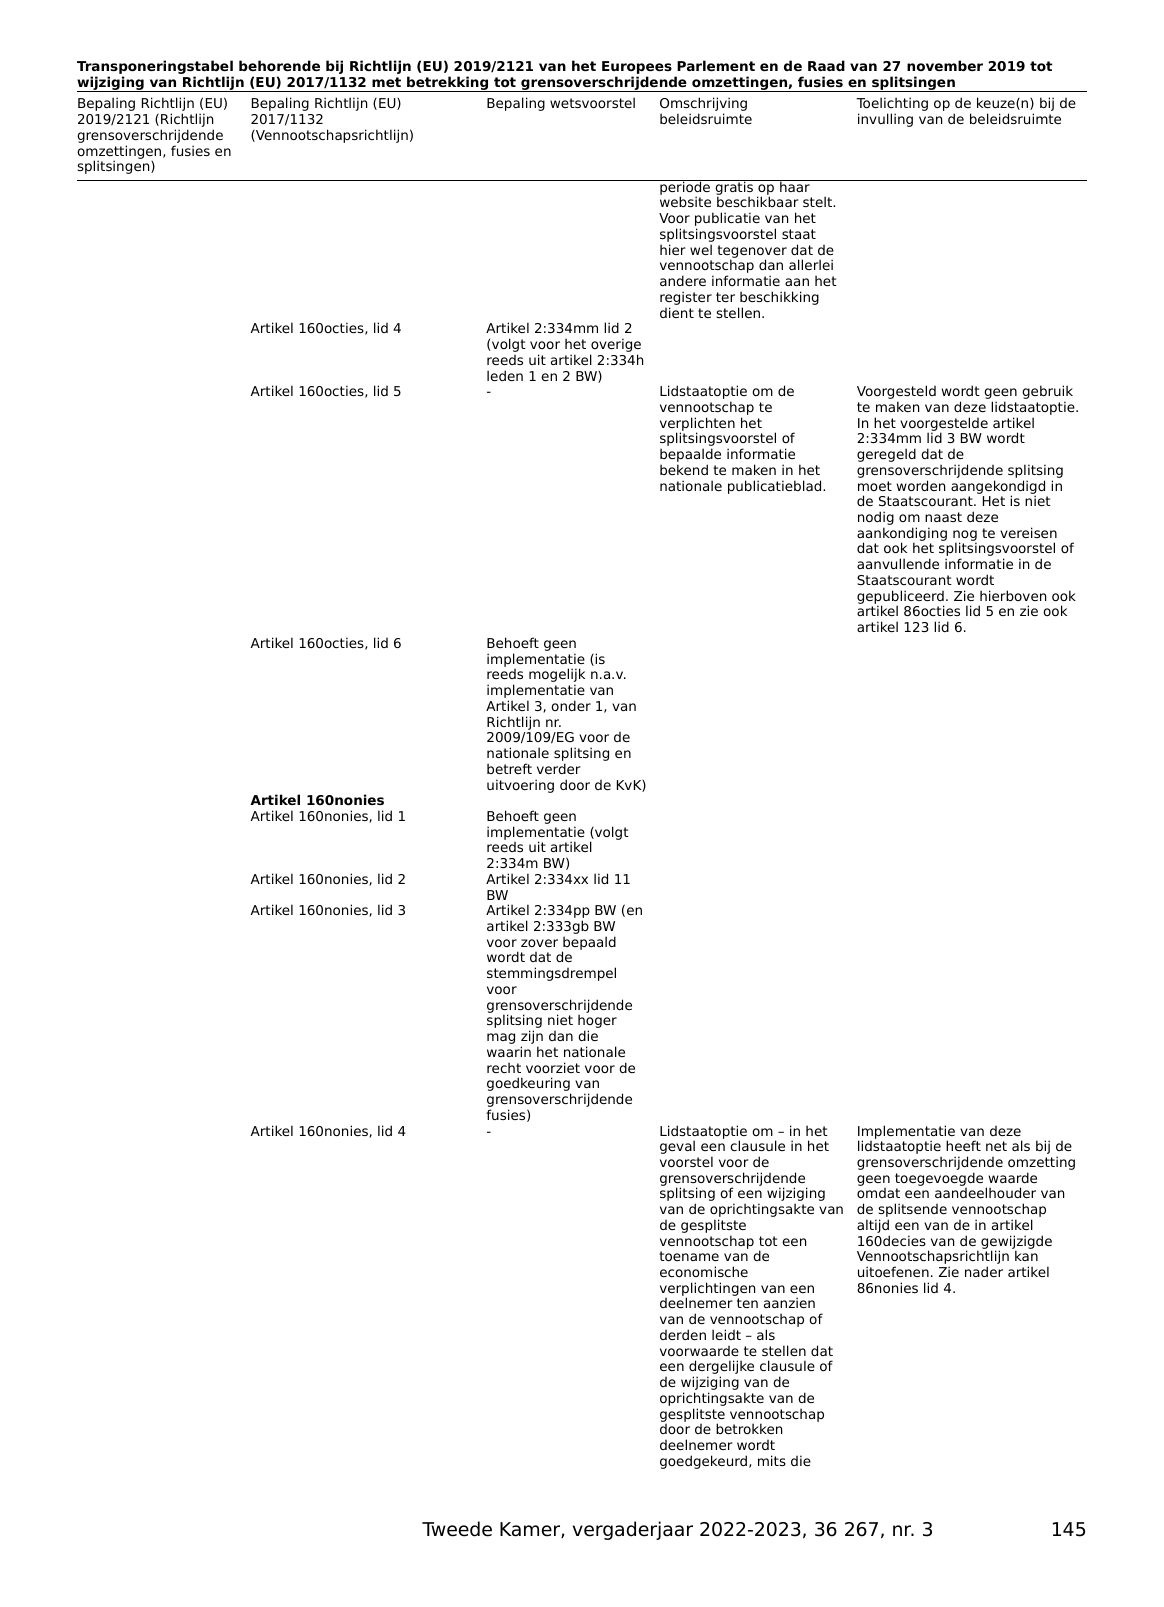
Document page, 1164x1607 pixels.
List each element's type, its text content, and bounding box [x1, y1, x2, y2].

table_cell Artikel 160nonies, lid 3 [245, 903, 480, 1123]
table_cell [653, 321, 851, 384]
table_cell [653, 809, 851, 872]
table_cell Implementatie van deze lidstaatoptie heeft net als bij de grensoverschrijdende omzetting geen toegevoegde waarde omdat een aandeelhouder van de splitsende vennootschap altijd een van de in artikel 160decies van de gewijzigde Vennootschapsrichtlijn kan uitoefenen. Zie nader artikel 86nonies lid 4. [851, 1123, 1087, 1469]
table_cell [851, 809, 1087, 872]
table_cell Artikel 2:334pp BW (en artikel 2:333gb BW voor zover bepaald wordt dat de stemmingsdrempel voor grensoverschrijdende splitsing niet hoger mag zijn dan die waarin het nationale recht voorziet voor de goedkeuring van grensoverschrijdende fusies) [480, 903, 653, 1123]
table_cell [77, 636, 244, 793]
table_cell [77, 809, 244, 872]
table_cell [851, 903, 1087, 1123]
table_cell Behoeft geen implementatie (is reeds mogelijk n.a.v. implementatie van Artikel 3, onder 1, van Richtlijn nr. 2009/109/EG voor de nationale splitsing en betreft verder uitvoering door de KvK) [480, 636, 653, 793]
table_cell Omschrijving beleidsruimte [653, 92, 851, 179]
table_cell [480, 793, 653, 809]
table_cell periode gratis op haar website beschikbaar stelt. Voor publicatie van het splitsingsvoorstel staat hier wel tegenover dat de vennootschap dan allerlei andere informatie aan het register ter beschikking dient te stellen. [653, 181, 851, 321]
table_cell [851, 636, 1087, 793]
table_cell Voorgesteld wordt geen gebruik te maken van deze lidstaatoptie. In het voorgestelde artikel 2:334mm lid 3 BW wordt geregeld dat de grensoverschrijdende splitsing moet worden aangekondigd in de Staatscourant. Het is niet nodig om naast deze aankondiging nog te vereisen dat ook het splitsingsvoorstel of aanvullende informatie in de Staatscourant wordt gepubliceerd. Zie hierboven ook artikel 86octies lid 5 en zie ook artikel 123 lid 6. [851, 384, 1087, 636]
table_cell [77, 872, 244, 903]
table_cell [653, 872, 851, 903]
table_cell [851, 872, 1087, 903]
table_cell [77, 1123, 244, 1469]
table_cell [77, 793, 244, 809]
table_cell [851, 181, 1087, 321]
table_cell [77, 903, 244, 1123]
table_cell Toelichting op de keuze(n) bij de invulling van de beleidsruimte [851, 92, 1087, 179]
table_cell [77, 321, 244, 384]
table_cell Bepaling Richtlijn (EU) 2019/2121 (Richtlijn grensoverschrijdende omzettingen, fusies en splitsingen) [77, 92, 244, 179]
table_cell [851, 793, 1087, 809]
table_cell Lidstaatoptie om de vennootschap te verplichten het splitsingsvoorstel of bepaalde informatie bekend te maken in het nationale publicatieblad. [653, 384, 851, 636]
table_cell Bepaling wetsvoorstel [480, 92, 653, 179]
table_cell Artikel 2:334mm lid 2 (volgt voor het overige reeds uit artikel 2:334h leden 1 en 2 BW) [480, 321, 653, 384]
table_cell [851, 321, 1087, 384]
table_cell [653, 903, 851, 1123]
table_cell Artikel 160nonies, lid 4 [245, 1123, 480, 1469]
table_cell Artikel 160nonies, lid 1 [245, 809, 480, 872]
table_cell Bepaling Richtlijn (EU) 2017/1132 (Vennootschapsrichtlijn) [245, 92, 480, 179]
table_cell Behoeft geen implementatie (volgt reeds uit artikel 2:334m BW) [480, 809, 653, 872]
table_cell Artikel 160nonies, lid 2 [245, 872, 480, 903]
table_cell Artikel 160nonies [245, 793, 480, 809]
table_cell Artikel 160octies, lid 5 [245, 384, 480, 636]
table_cell Artikel 2:334xx lid 11 BW [480, 872, 653, 903]
table_cell [653, 636, 851, 793]
table_cell [77, 181, 244, 321]
table_cell [245, 181, 480, 321]
table_header Transponeringstabel behorende bij Richtlijn (EU) 2019/2121 van het Europees Parlement en de Raad van 27 november 2019 tot wijziging van Richtlijn (EU) 2017/1132 met betrekking tot grensoverschrijdende omzettingen, fusies en splitsingen [77, 59, 1087, 91]
table_cell [653, 793, 851, 809]
table_cell - [480, 384, 653, 636]
table_cell Artikel 160octies, lid 6 [245, 636, 480, 793]
table_cell - [480, 181, 653, 321]
table_cell [77, 384, 244, 636]
table_cell - [480, 1123, 653, 1469]
table_cell Lidstaatoptie om – in het geval een clausule in het voorstel voor de grensoverschrijdende splitsing of een wijziging van de oprichtingsakte van de gesplitste vennootschap tot een toename van de economische verplichtingen van een deelnemer ten aanzien van de vennootschap of derden leidt – als voorwaarde te stellen dat een dergelijke clausule of de wijziging van de oprichtingsakte van de gesplitste vennootschap door de betrokken deelnemer wordt goedgekeurd, mits die [653, 1123, 851, 1469]
table_cell Artikel 160octies, lid 4 [245, 321, 480, 384]
